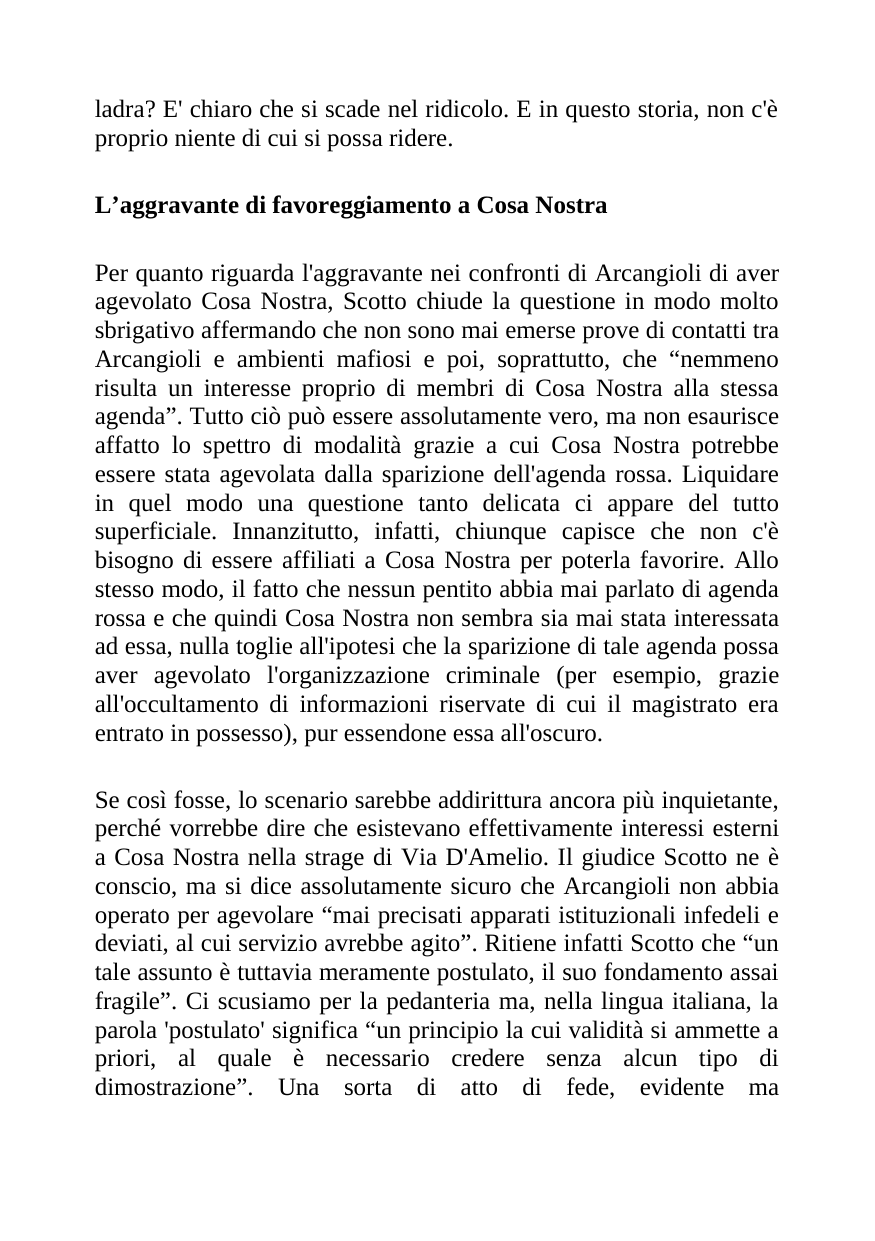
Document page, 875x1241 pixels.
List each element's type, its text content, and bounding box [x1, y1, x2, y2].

text L’aggravante di favoreggiamento a Cosa Nostra [94, 190, 779, 219]
text Se così fosse, lo scenario sarebbe addirittura ancora più inquietante, perché vorrebbe dire che esistevano effettivamente interessi esterni a Cosa Nostra nella strage di Via D'Amelio. Il giudice Scotto ne è conscio, ma si dice assolutamente sicuro che Arcangioli non abbia operato per agevolare “mai precisati apparati istituzionali infedeli e deviati, al cui servizio avrebbe agito”. Ritiene infatti Scotto che “un tale assunto è tuttavia meramente postulato, il suo fondamento assai fragile”. Ci scusiamo per la pedanteria ma, nella lingua italiana, la parola 'postulato' significa “un principio la cui validità si ammette a priori, al quale è necessario credere senza alcun tipo di dimostrazione”. Una sorta di atto di fede, evidente ma [94, 785, 779, 1101]
text Per quanto riguarda l'aggravante nei confronti di Arcangioli di aver agevolato Cosa Nostra, Scotto chiude la questione in modo molto sbrigativo affermando che non sono mai emerse prove di contatti tra Arcangioli e ambienti mafiosi e poi, soprattutto, che “nemmeno risulta un interesse proprio di membri di Cosa Nostra alla stessa agenda”. Tutto ciò può essere assolutamente vero, ma non esaurisce affatto lo spettro di modalità grazie a cui Cosa Nostra potrebbe essere stata agevolata dalla sparizione dell'agenda rossa. Liquidare in quel modo una questione tanto delicata ci appare del tutto superficiale. Innanzitutto, infatti, chiunque capisce che non c'è bisogno di essere affiliati a Cosa Nostra per poterla favorire. Allo stesso modo, il fatto che nessun pentito abbia mai parlato di agenda rossa e che quindi Cosa Nostra non sembra sia mai stata interessata ad essa, nulla toglie all'ipotesi che la sparizione di tale agenda possa aver agevolato l'organizzazione criminale (per esempio, grazie all'occultamento di informazioni riservate di cui il magistrato era entrato in possesso), pur essendone essa all'oscuro. [94, 258, 779, 746]
text ladra? E' chiaro che si scade nel ridicolo. E in questo storia, non c'è proprio niente di cui si possa ridere. [94, 94, 779, 152]
